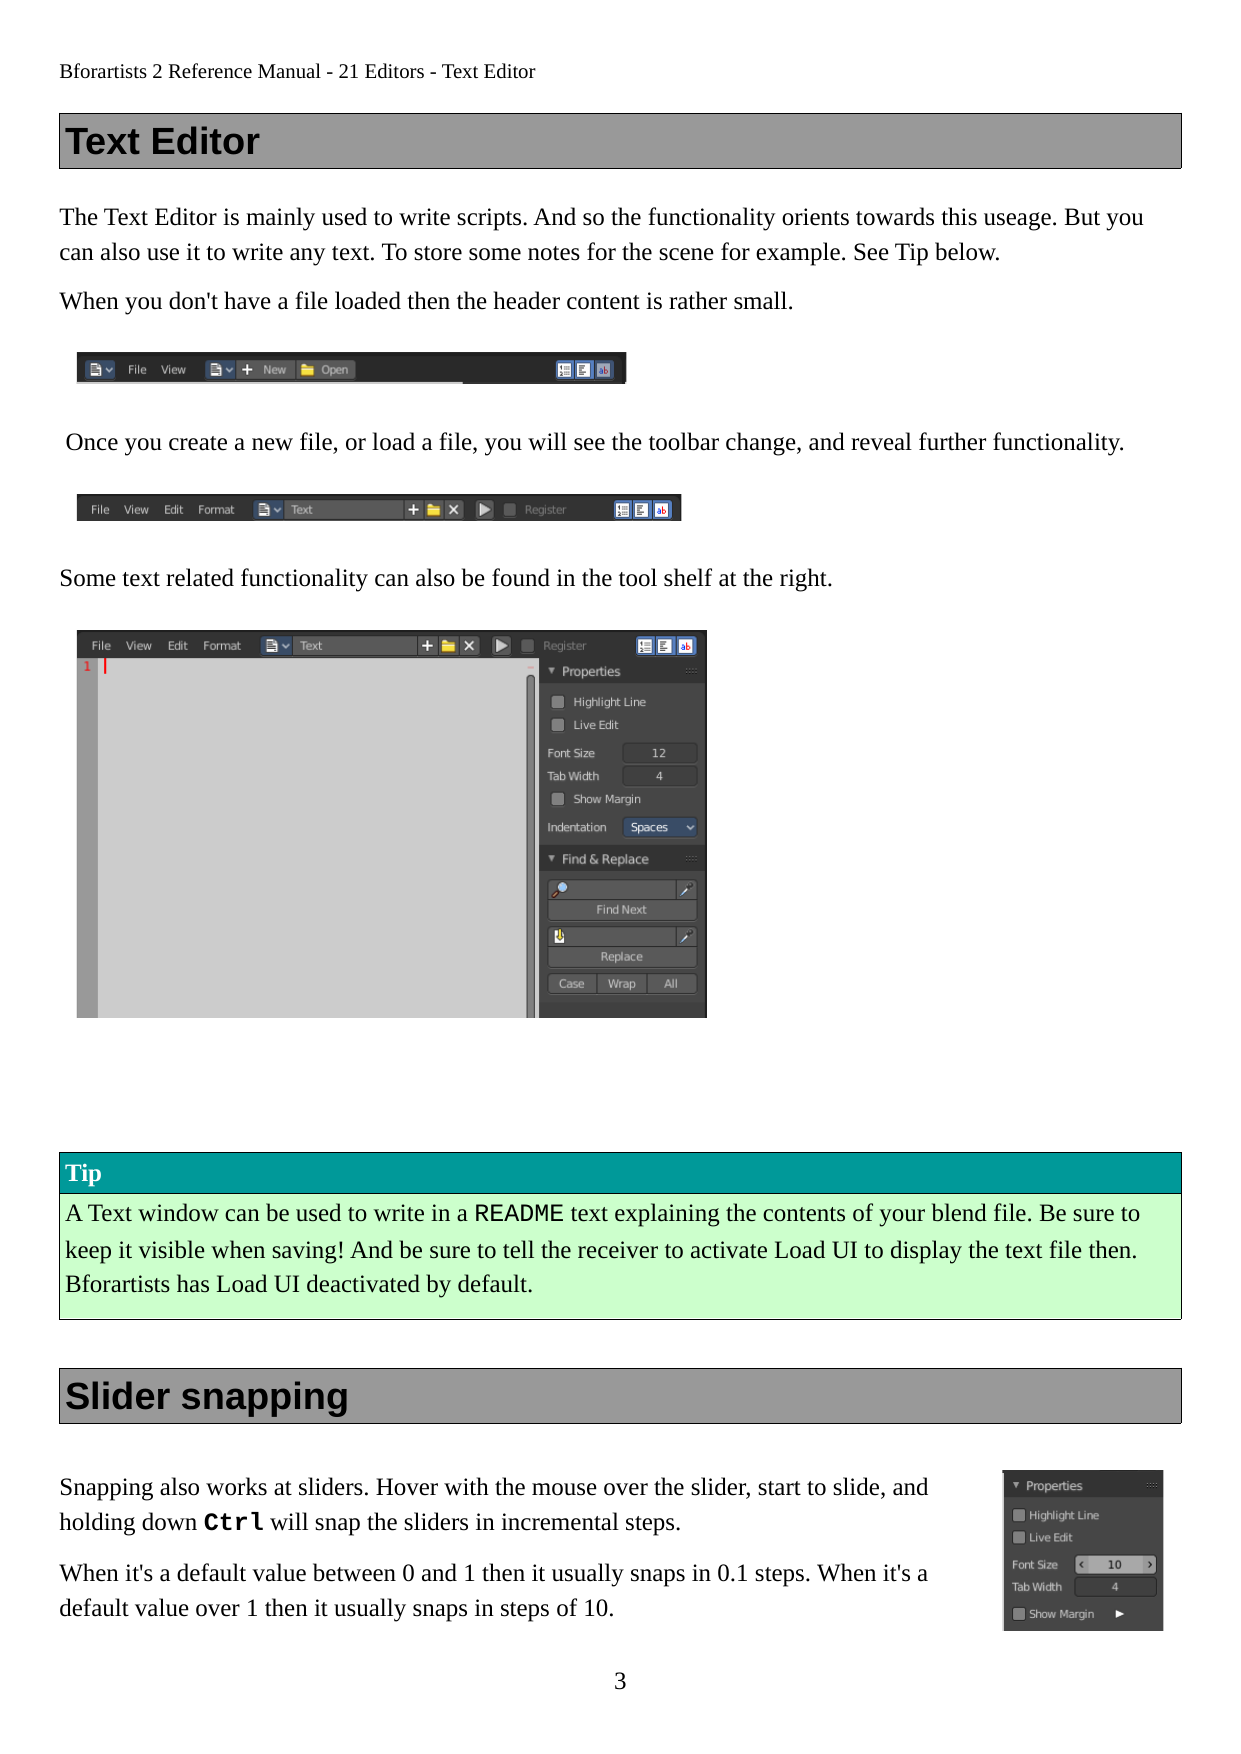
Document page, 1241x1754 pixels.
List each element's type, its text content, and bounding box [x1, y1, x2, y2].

picture [76, 352, 627, 384]
table_cell A Text window can be used to write in a README text explaining the contents of your blend file. Be sure to keep it visible when saving! And be sure to tell the receiver to activate Load UI to display the text file then. Bforartists has Load UI deactivated by default. [60, 1194, 1181, 1318]
picture [1002, 1470, 1164, 1631]
text The Text Editor is mainly used to write scripts. And so the functionality orients towards this useage. But you can also use it to write any text. To store some notes for the scene for example. See Tip below. [59, 202, 1181, 266]
text Once you create a new file, or load a file, you will see the toolbar change, and reveal further functionality. [59, 427, 1181, 456]
text When it's a default value between 0 and 1 then it usually snaps in 0.1 steps. When it's a default value over 1 then it usually snaps in steps of 10. [59, 1558, 1002, 1621]
text Snapping also works at sliders. Hover with the mouse over the slider, start to slide, and holding down Ctrl will snap the sliders in incremental steps. [59, 1472, 1002, 1537]
table_header Slider snapping [60, 1369, 1181, 1423]
table_header Tip [60, 1153, 1181, 1193]
table_header Text Editor [60, 114, 1181, 168]
picture [76, 494, 682, 521]
picture [76, 630, 707, 1018]
text When you don't have a file loaded then the header content is rather small. [59, 286, 1181, 315]
text Some text related functionality can also be found in the tool shelf at the right. [59, 563, 1181, 592]
